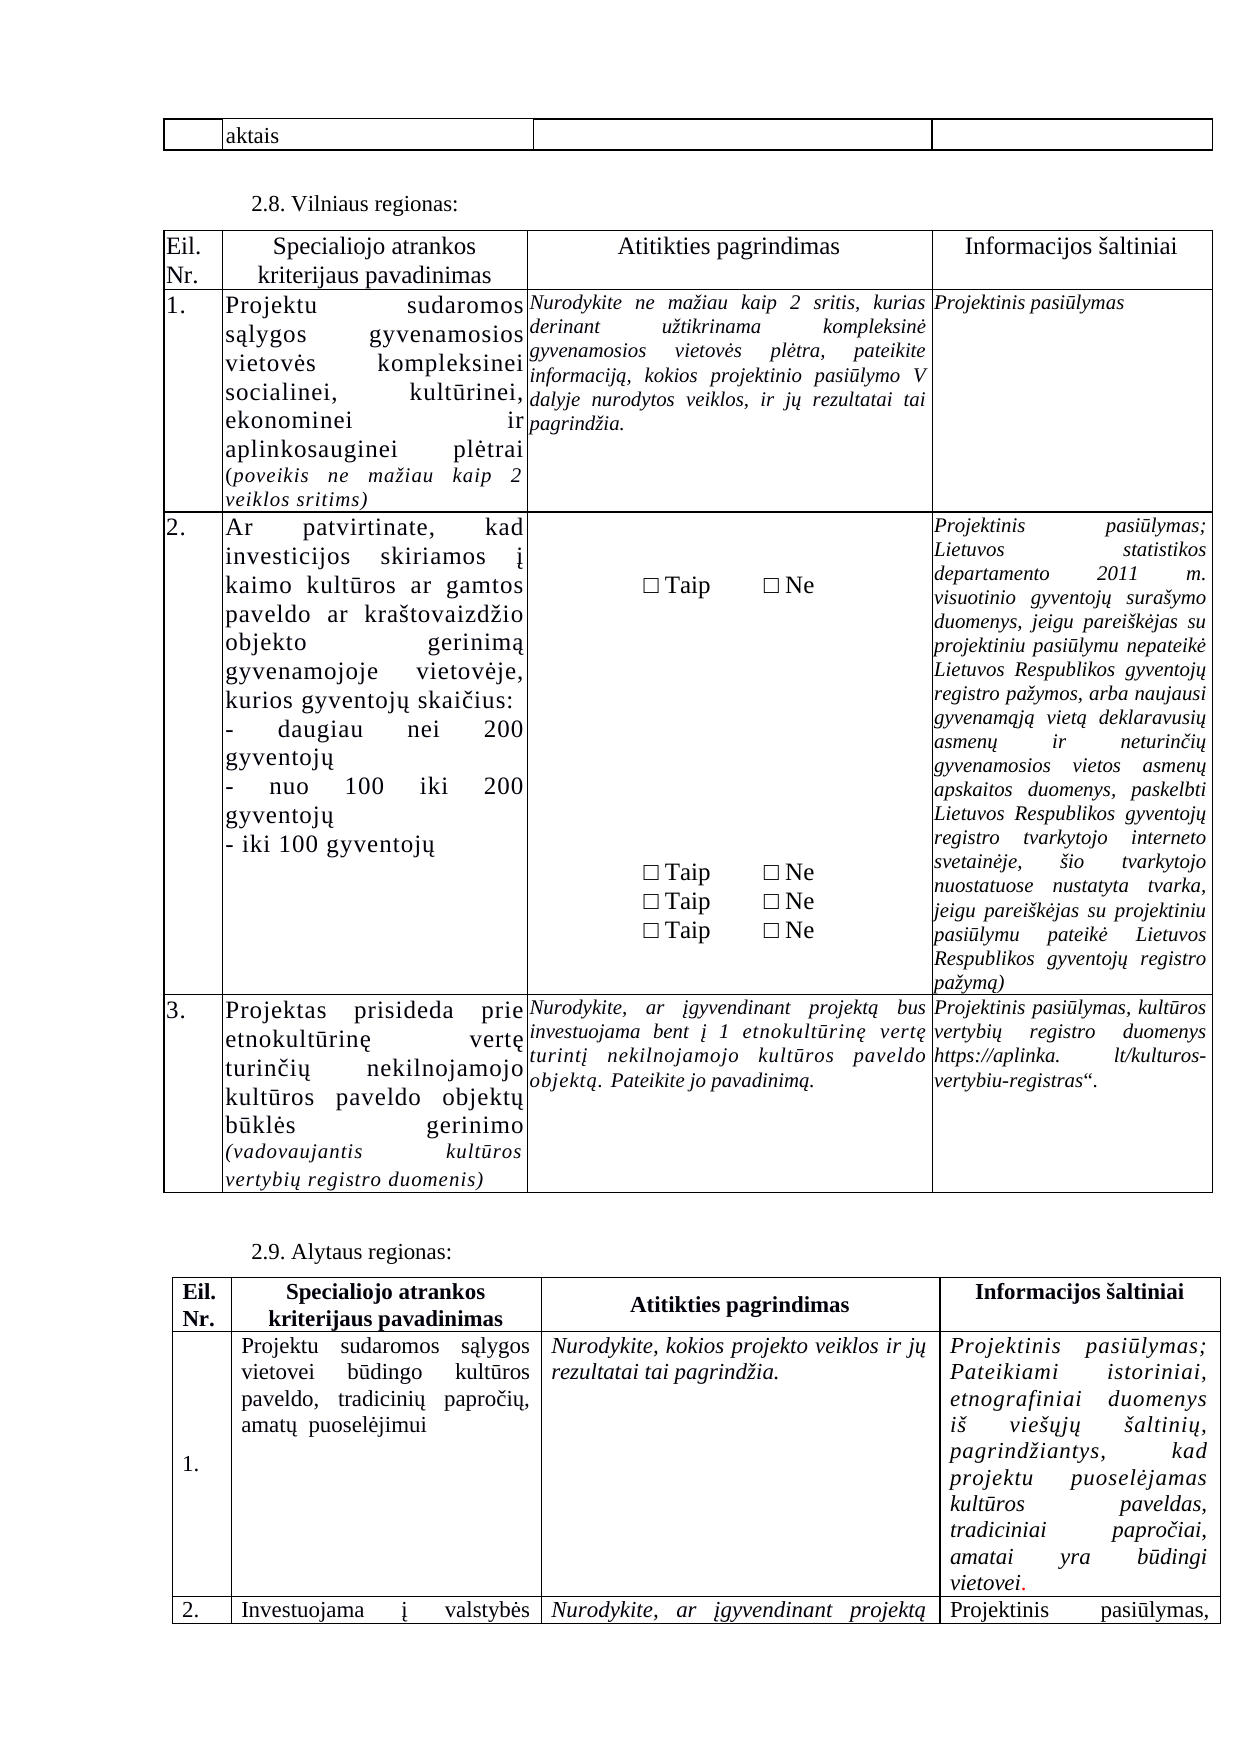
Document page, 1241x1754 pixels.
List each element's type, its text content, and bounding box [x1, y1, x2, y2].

table_cell Projektinis pasiūlymas, kultūros vertybių registro duomenys https://aplinka. lt/kulturos-vertybiu-registras“. [933, 995, 1212, 1192]
table_header Specialiojo atrankos kriterijaus pavadinimas [232, 1278, 541, 1331]
table_cell Nurodykite, kokios projekto veiklos ir jų rezultatai tai pagrindžia. [542, 1332, 939, 1596]
table_cell Projektas prisideda prie etnokultūrinę vertę turinčių nekilnojamojo kultūros paveldo objektų būklės gerinimo (vadovaujantis kultūros vertybių registro duomenis) [223, 995, 527, 1192]
table_cell Projektinis pasiūlymas, [941, 1597, 1220, 1623]
text 2.8. Vilniaus regionas: [251, 190, 1181, 217]
table_cell □ Taip □ Ne □ Taip □ Ne □ Taip □ Ne □ Taip □ Ne [528, 513, 932, 994]
table_cell [165, 120, 222, 149]
table_cell Ar patvirtinate, kad investicijos skiriamos į kaimo kultūros ar gamtos paveldo ar kraštovaizdžio objekto gerinimą gyvenamojoje vietovėje, kurios gyventojų skaičius: - daugiau nei 200 gyventojų - nuo 100 iki 200 gyventojų - iki 100 gyventojų [223, 513, 527, 994]
table_cell 2. [173, 1597, 231, 1623]
table_cell 2. [165, 513, 222, 994]
table_cell Projektinis pasiūlymas; Pateikiami istoriniai, etnografiniai duomenys iš viešųjų šaltinių, pagrindžiantys, kad projektu puoselėjamas kultūros paveldas, tradiciniai papročiai, amatai yra būdingi vietovei. [941, 1332, 1220, 1596]
table_cell [933, 120, 1212, 149]
table_cell Projektinis pasiūlymas; Lietuvos statistikos departamento 2011 m. visuotinio gyventojų surašymo duomenys, jeigu pareiškėjas su projektiniu pasiūlymu nepateikė Lietuvos Respublikos gyventojų registro pažymos, arba naujausi gyvenamąją vietą deklaravusių asmenų ir neturinčių gyvenamosios vietos asmenų apskaitos duomenys, paskelbti Lietuvos Respublikos gyventojų registro tvarkytojo interneto svetainėje, šio tvarkytojo nuostatuose nustatyta tvarka, jeigu pareiškėjas su projektiniu pasiūlymu pateikė Lietuvos Respublikos gyventojų registro pažymą) [933, 513, 1212, 994]
table_cell aktais [223, 119, 533, 149]
table_cell Nurodykite ne mažiau kaip 2 sritis, kurias derinant užtikrinama kompleksinė gyvenamosios vietovės plėtra, pateikite informaciją, kokios projektinio pasiūlymo V dalyje nurodytos veiklos, ir jų rezultatai tai pagrindžia. [528, 290, 932, 511]
table_cell Nurodykite, ar įgyvendinant projektą [542, 1597, 939, 1623]
text 2.9. Alytaus regionas: [251, 1238, 1181, 1264]
table_cell Projektu sudaromos sąlygos vietovei būdingo kultūros paveldo, tradicinių papročių, amatų puoselėjimui [232, 1332, 541, 1596]
table_cell [534, 120, 931, 149]
table_cell 3. [165, 995, 222, 1192]
table_header Eil. Nr. [165, 231, 222, 289]
table_header Informacijos šaltiniai [933, 231, 1212, 289]
table_header Specialiojo atrankos kriterijaus pavadinimas [223, 231, 527, 289]
table_header Atitikties pagrindimas [542, 1278, 939, 1331]
table_cell Projektinis pasiūlymas [933, 290, 1212, 511]
table_header Eil. Nr. [173, 1278, 231, 1331]
table_cell Investuojama į valstybės [232, 1597, 541, 1623]
table_cell Projektu sudaromos sąlygos gyvenamosios vietovės kompleksinei socialinei, kultūrinei, ekonominei ir aplinkosauginei plėtrai (poveikis ne mažiau kaip 2 veiklos sritims) [223, 290, 527, 511]
table_cell Nurodykite, ar įgyvendinant projektą bus investuojama bent į 1 etnokultūrinę vertę turintį nekilnojamojo kultūros paveldo objektą. Pateikite jo pavadinimą. [528, 995, 932, 1192]
table_cell 1. [173, 1332, 231, 1596]
table_header Atitikties pagrindimas [528, 231, 932, 289]
table_cell 1. [165, 290, 222, 511]
table_header Informacijos šaltiniai [941, 1278, 1220, 1331]
